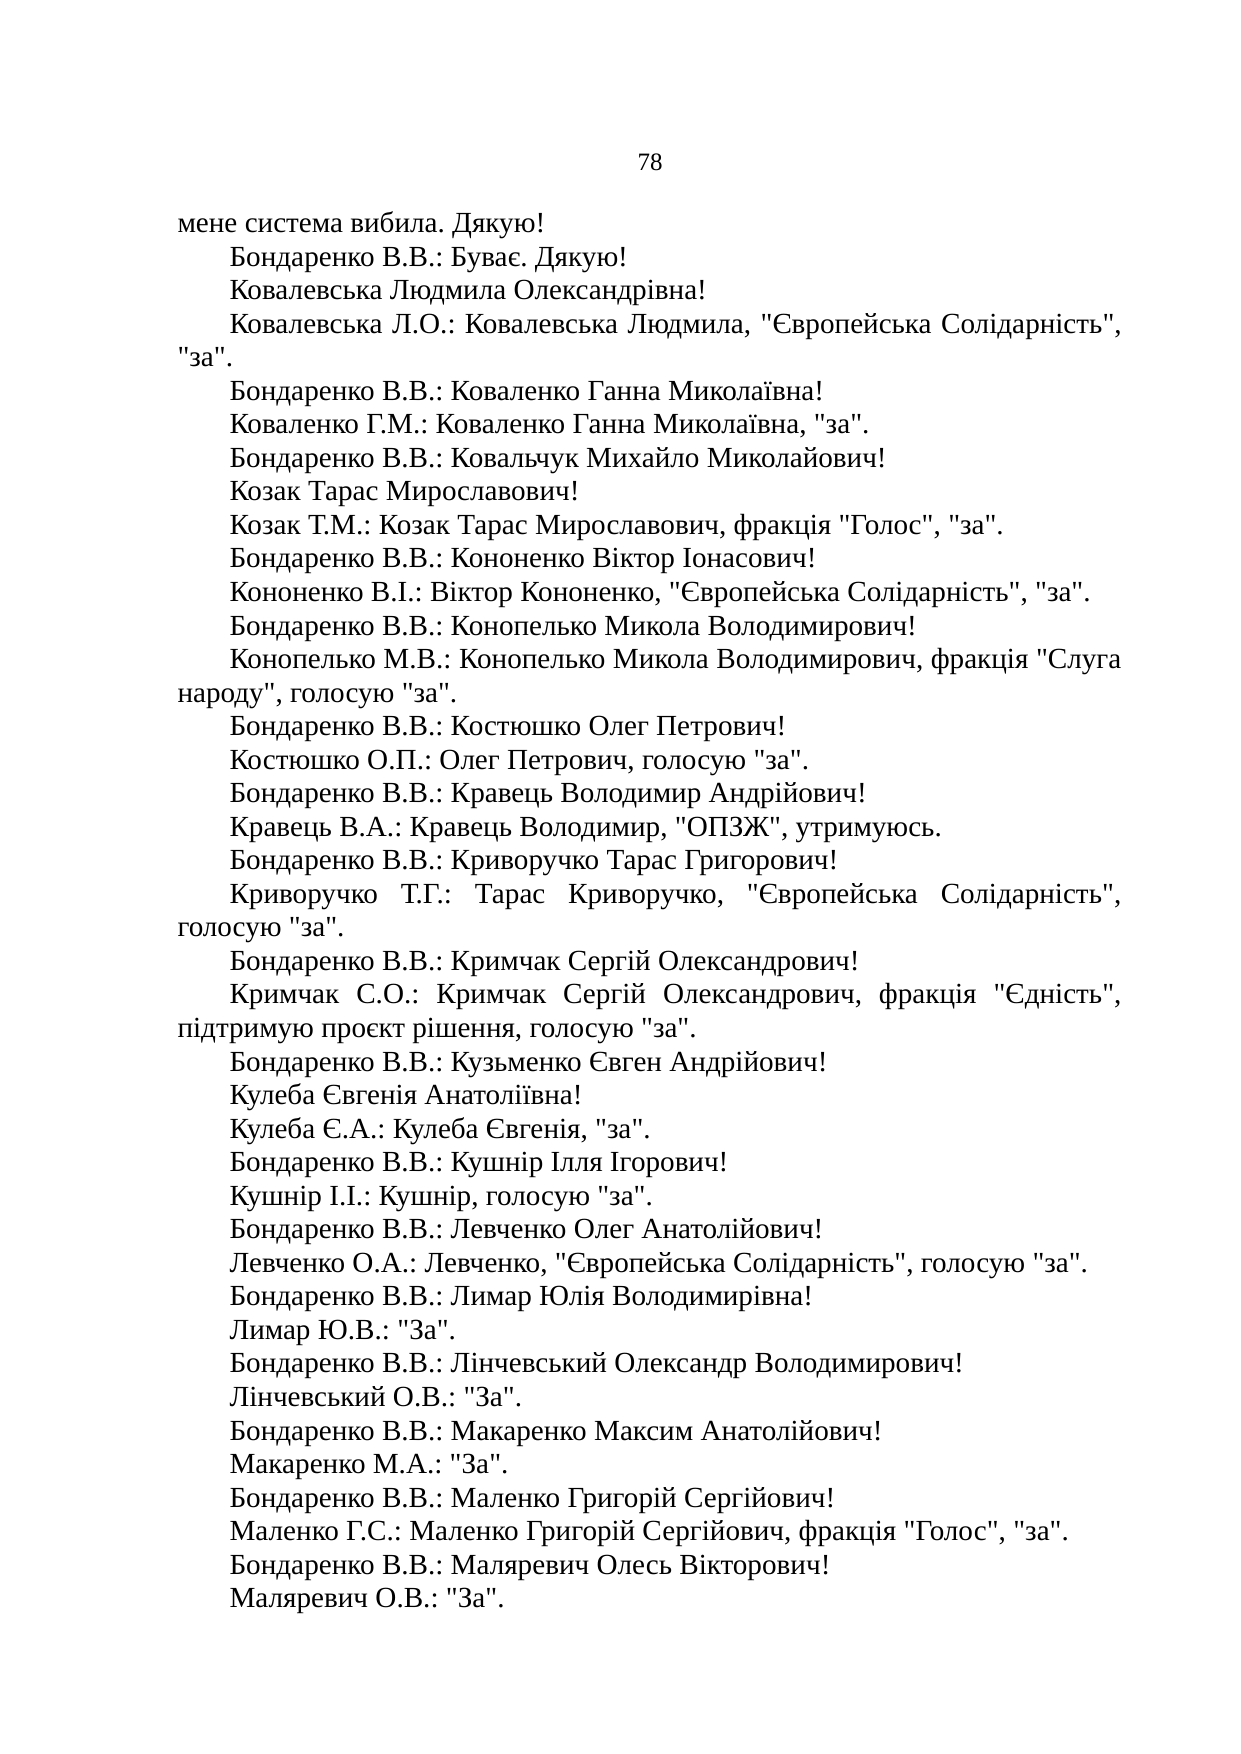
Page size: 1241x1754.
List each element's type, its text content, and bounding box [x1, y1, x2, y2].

text Бондаренко В.В.: Кушнір Ілля Ігорович! [177, 1144, 1122, 1178]
text Ковалевська Л.О.: Ковалевська Людмила, "Європейська Солідарність", "за". [177, 306, 1122, 373]
text Бондаренко В.В.: Коваленко Ганна Миколаївна! [177, 373, 1122, 406]
text Бондаренко В.В.: Буває. Дякую! [177, 239, 1122, 272]
text Бондаренко В.В.: Кузьменко Євген Андрійович! [177, 1044, 1122, 1077]
text Левченко О.А.: Левченко, "Європейська Солідарність", голосую "за". [177, 1245, 1122, 1278]
text Конопелько М.В.: Конопелько Микола Володимирович, фракція "Слуга народу", голосую "за". [177, 641, 1122, 708]
text Бондаренко В.В.: Кононенко Віктор Іонасович! [177, 541, 1122, 574]
text Ковалевська Людмила Олександрівна! [177, 272, 1122, 306]
text Бондаренко В.В.: Кравець Володимир Андрійович! [177, 775, 1122, 809]
text Бондаренко В.В.: Маленко Григорій Сергійович! [177, 1480, 1122, 1513]
text Кононенко В.І.: Віктор Кононенко, "Європейська Солідарність", "за". [177, 574, 1122, 608]
text Криворучко Т.Г.: Тарас Криворучко, "Європейська Солідарність", голосую "за". [177, 876, 1122, 943]
text Коваленко Г.М.: Коваленко Ганна Миколаївна, "за". [177, 406, 1122, 440]
text Бондаренко В.В.: Костюшко Олег Петрович! [177, 708, 1122, 742]
text Маленко Г.С.: Маленко Григорій Сергійович, фракція "Голос", "за". [177, 1513, 1122, 1547]
text Костюшко О.П.: Олег Петрович, голосую "за". [177, 742, 1122, 775]
text Козак Тарас Мирославович! [177, 473, 1122, 507]
text Бондаренко В.В.: Левченко Олег Анатолійович! [177, 1211, 1122, 1245]
text Лимар Ю.В.: "За". [177, 1312, 1122, 1346]
text Маляревич О.В.: "За". [177, 1580, 1122, 1614]
text Бондаренко В.В.: Ковальчук Михайло Миколайович! [177, 440, 1122, 473]
text Кулеба Є.А.: Кулеба Євгенія, "за". [177, 1111, 1122, 1144]
text Макаренко М.А.: "За". [177, 1446, 1122, 1480]
text Бондаренко В.В.: Лінчевський Олександр Володимирович! [177, 1346, 1122, 1379]
text Бондаренко В.В.: Макаренко Максим Анатолійович! [177, 1413, 1122, 1446]
text Лінчевський О.В.: "За". [177, 1379, 1122, 1413]
text Козак Т.М.: Козак Тарас Мирославович, фракція "Голос", "за". [177, 507, 1122, 541]
text Бондаренко В.В.: Маляревич Олесь Вікторович! [177, 1547, 1122, 1580]
text Бондаренко В.В.: Лимар Юлія Володимирівна! [177, 1278, 1122, 1312]
text Бондаренко В.В.: Кримчак Сергій Олександрович! [177, 943, 1122, 977]
text Кулеба Євгенія Анатоліївна! [177, 1077, 1122, 1111]
text Кримчак С.О.: Кримчак Сергій Олександрович, фракція "Єдність", підтримую проєкт рішення, голосую "за". [177, 977, 1122, 1044]
text мене система вибила. Дякую! [177, 205, 1122, 239]
text Кушнір І.І.: Кушнір, голосую "за". [177, 1178, 1122, 1211]
text Бондаренко В.В.: Конопелько Микола Володимирович! [177, 608, 1122, 641]
text Бондаренко В.В.: Криворучко Тарас Григорович! [177, 842, 1122, 876]
text Кравець В.А.: Кравець Володимир, "ОПЗЖ", утримуюсь. [177, 809, 1122, 842]
